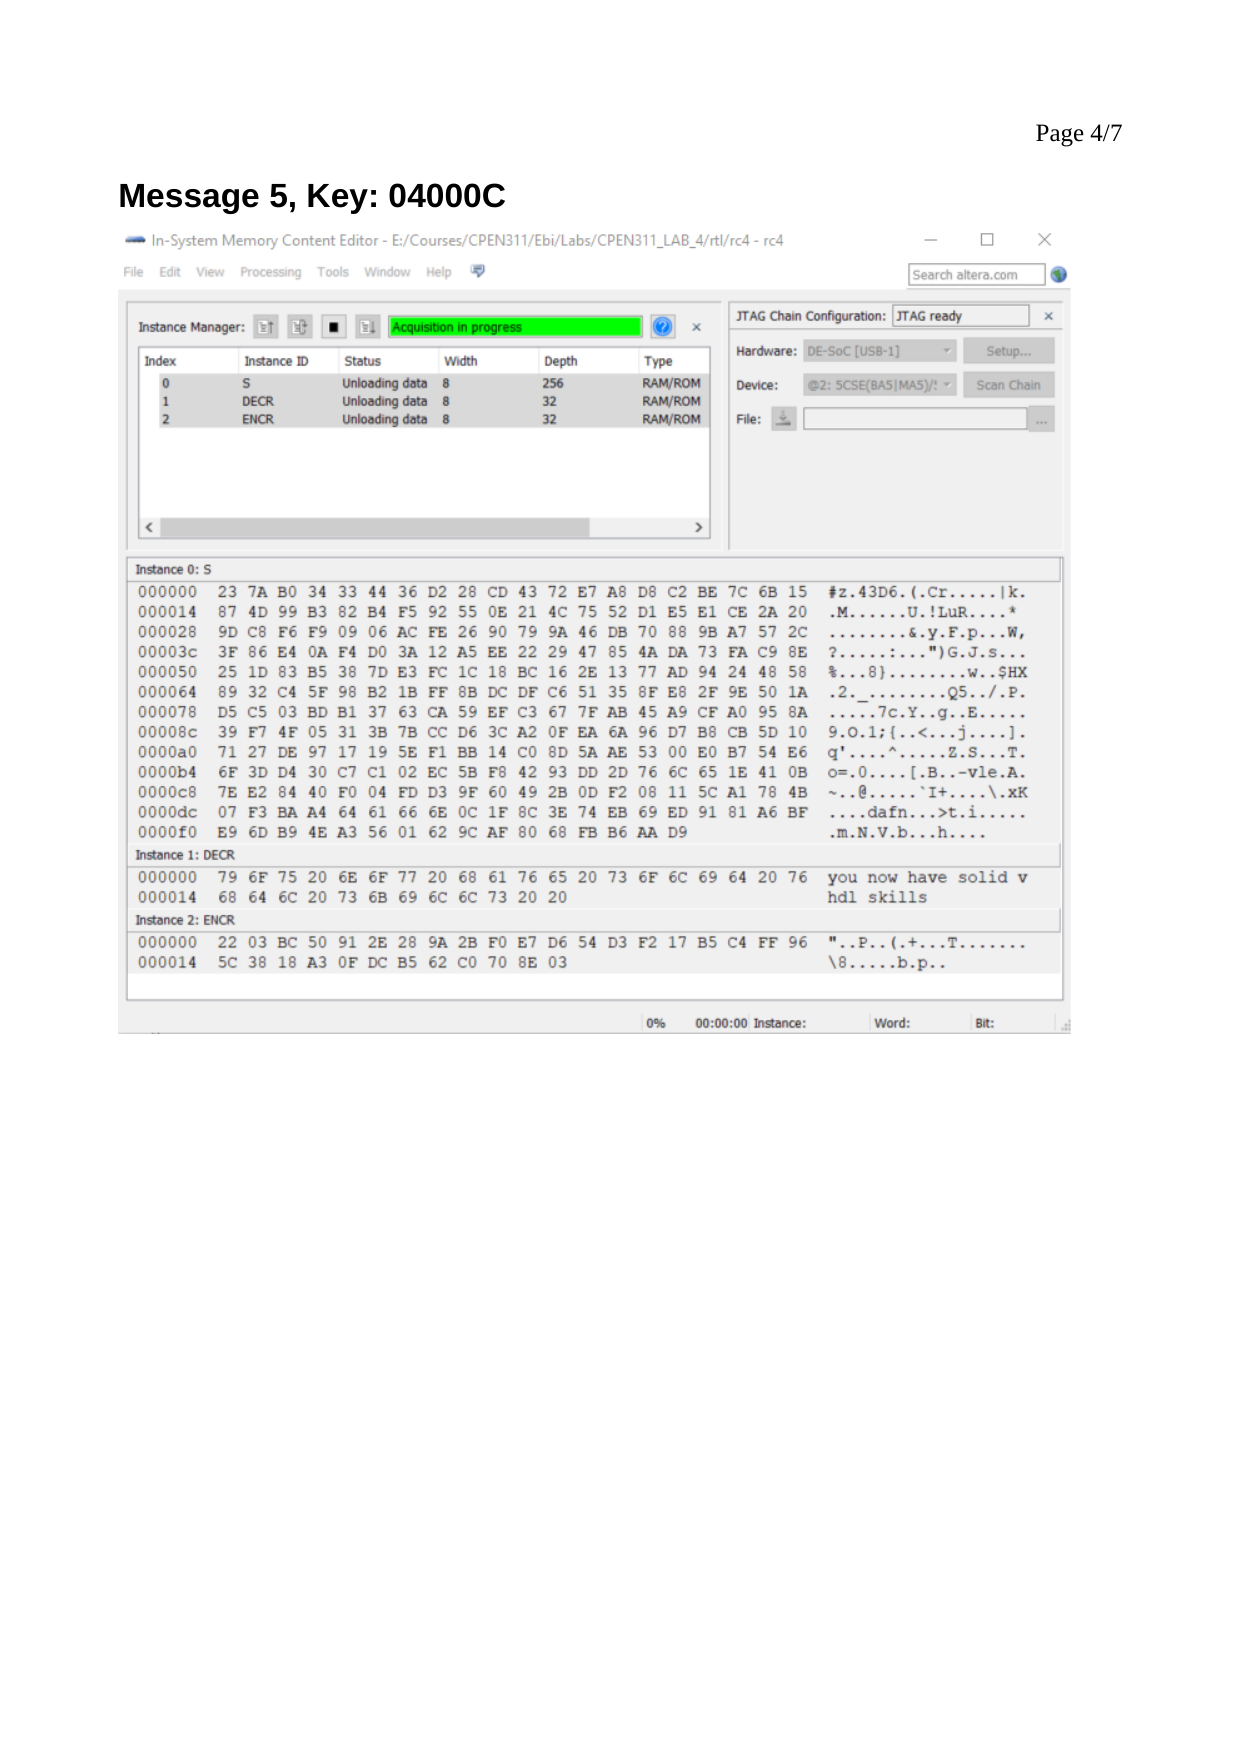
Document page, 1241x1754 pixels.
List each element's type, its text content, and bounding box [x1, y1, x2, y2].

picture [118, 227, 1071, 1034]
subtitle Message 5, Key: 04000C [118, 176, 1122, 215]
